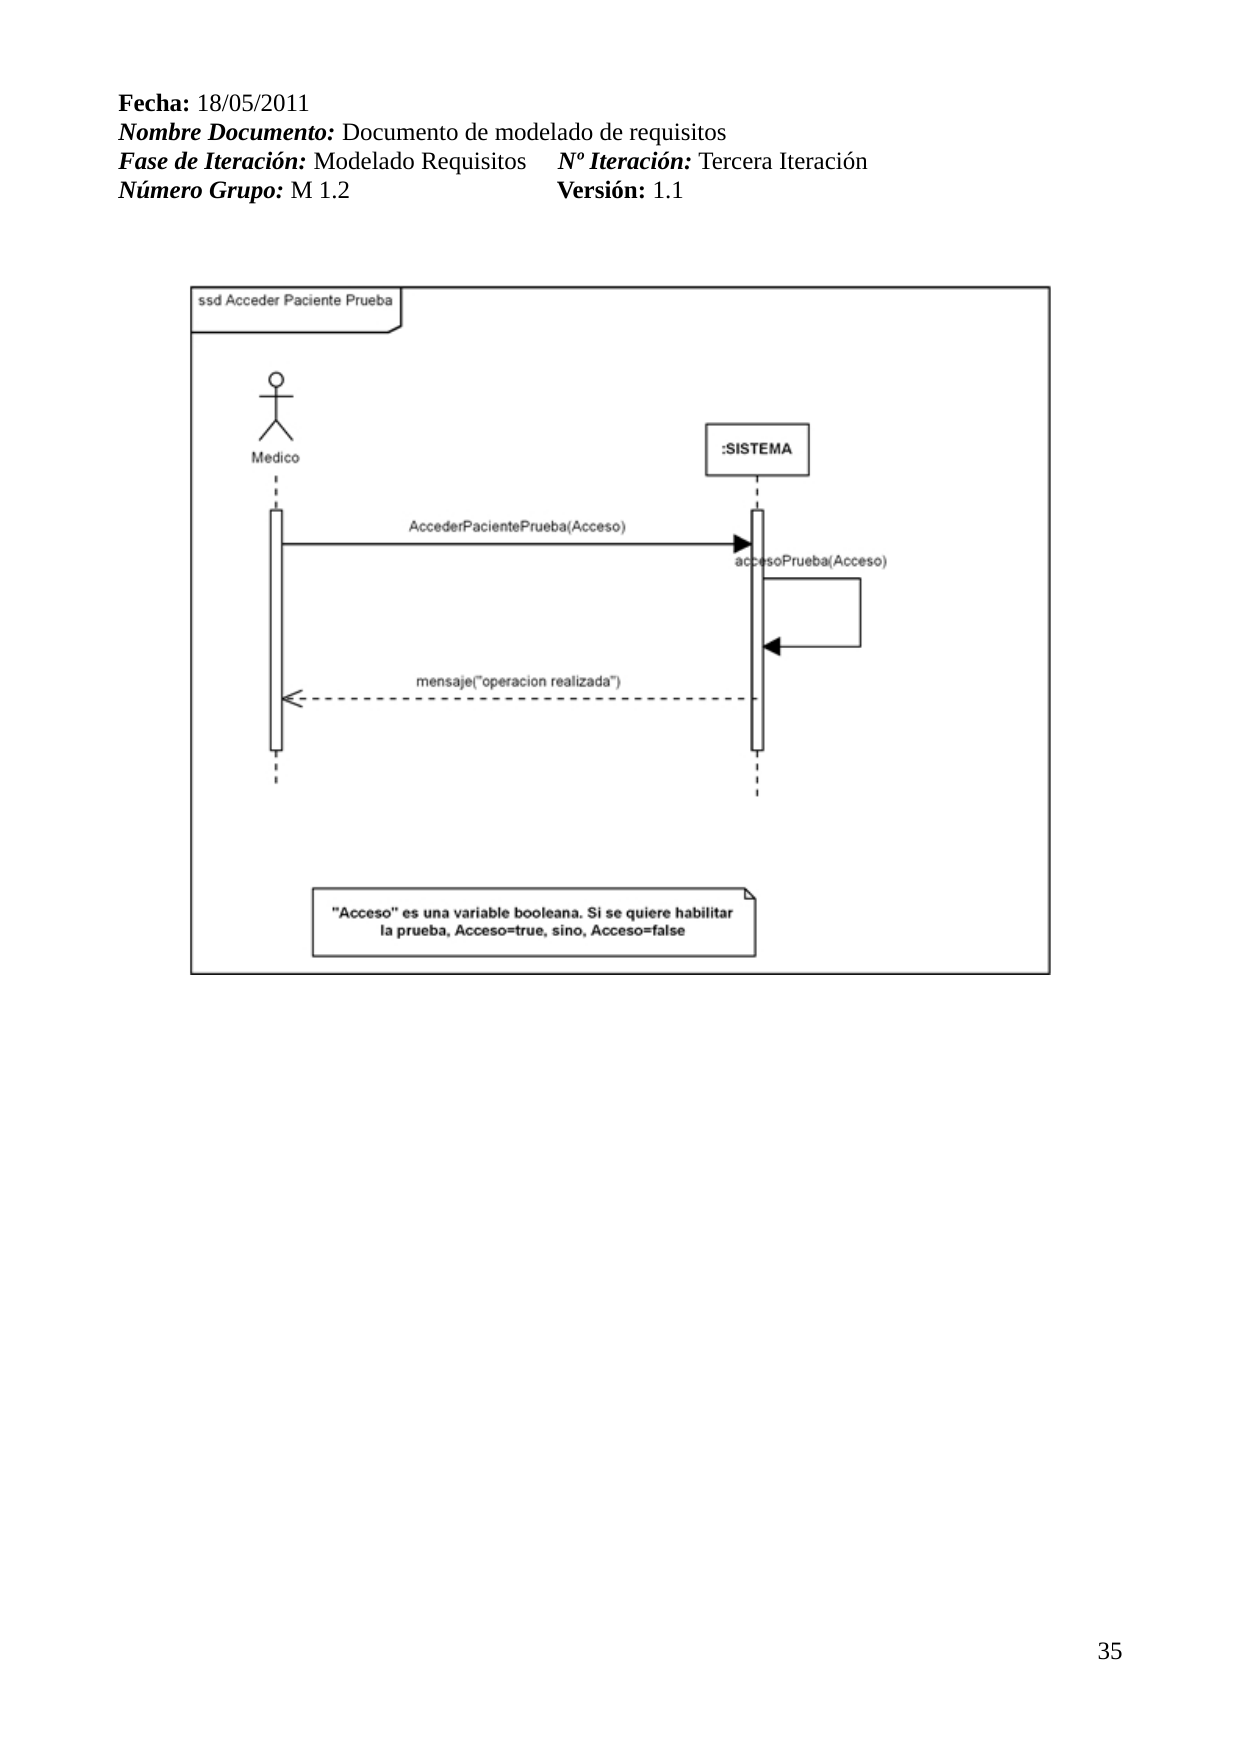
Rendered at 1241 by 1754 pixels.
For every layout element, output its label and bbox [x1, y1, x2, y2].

picture [189, 285, 1051, 975]
